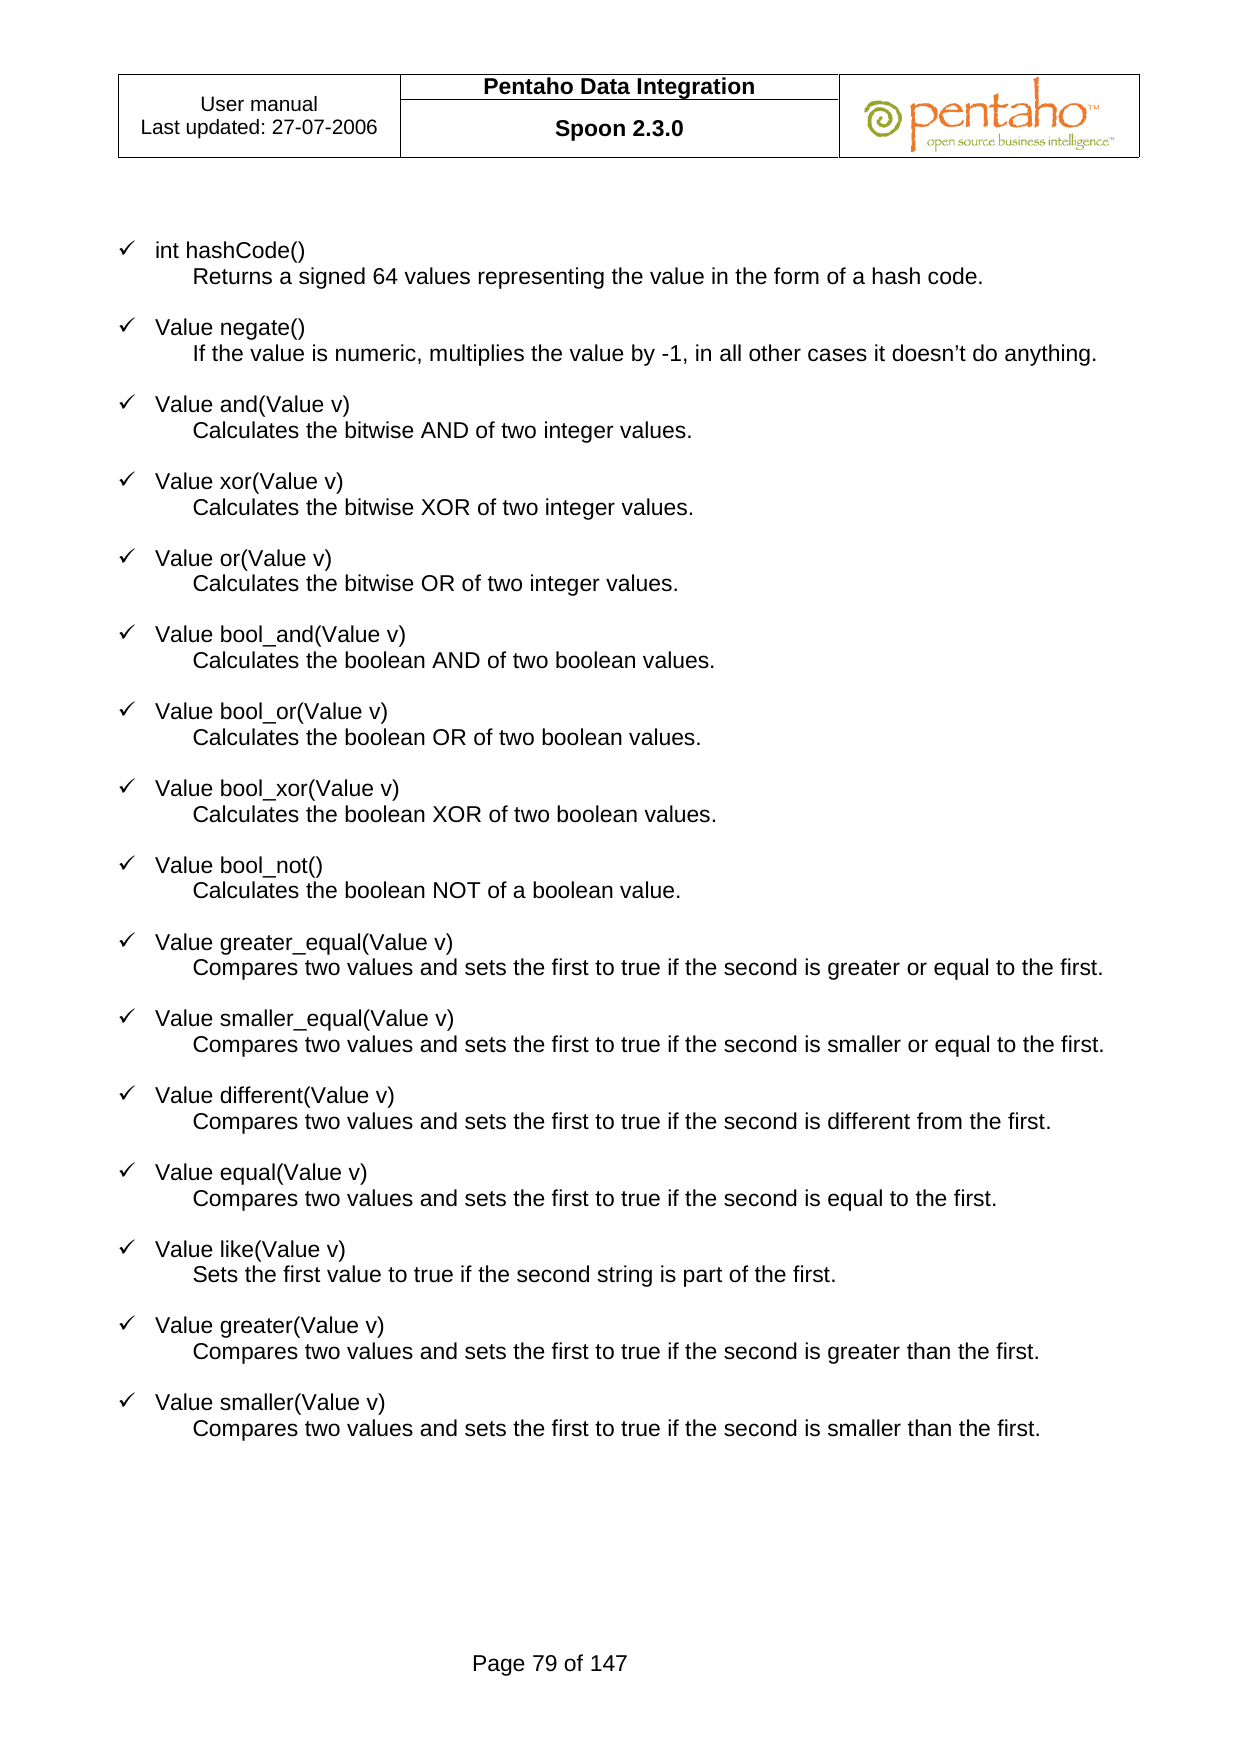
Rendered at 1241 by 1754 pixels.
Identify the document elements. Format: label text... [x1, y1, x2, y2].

list Value greater_equal(Value v) [117, 929, 1137, 955]
list Value xor(Value v) [117, 468, 1137, 494]
list int hashCode() [117, 238, 1137, 264]
list Value bool_xor(Value v) [117, 776, 1137, 801]
text Calculates the boolean AND of two boolean values. [192, 648, 1137, 673]
list Value like(Value v) [117, 1236, 1137, 1262]
text Compares two values and sets the first to true if the second is greater or equal to the first. [192, 955, 1137, 980]
list Value or(Value v) [117, 545, 1137, 571]
list Value bool_not() [117, 852, 1137, 878]
text Compares two values and sets the first to true if the second is different from the first. [192, 1108, 1137, 1134]
list Value different(Value v) [117, 1083, 1137, 1108]
list Value equal(Value v) [117, 1159, 1137, 1185]
list Value bool_and(Value v) [117, 622, 1137, 648]
list Value smaller(Value v) [117, 1390, 1137, 1416]
text Calculates the boolean OR of two boolean values. [192, 724, 1137, 750]
text Sets the first value to true if the second string is part of the first. [192, 1262, 1137, 1287]
list Value bool_or(Value v) [117, 699, 1137, 724]
text Calculates the boolean NOT of a boolean value. [192, 878, 1137, 904]
list Value smaller_equal(Value v) [117, 1006, 1137, 1032]
text Calculates the bitwise OR of two integer values. [192, 571, 1137, 597]
text If the value is numeric, multiplies the value by -1, in all other cases it doesn’t do anything. [192, 341, 1137, 366]
text Compares two values and sets the first to true if the second is smaller than the first. [192, 1416, 1137, 1441]
list Value and(Value v) [117, 392, 1137, 417]
list Value negate() [117, 315, 1137, 341]
text Calculates the bitwise AND of two integer values. [192, 417, 1137, 443]
text Returns a signed 64 values representing the value in the form of a hash code. [192, 264, 1137, 289]
text Compares two values and sets the first to true if the second is equal to the first. [192, 1185, 1137, 1211]
text Compares two values and sets the first to true if the second is smaller or equal to the first. [192, 1032, 1137, 1057]
list Value greater(Value v) [117, 1313, 1137, 1339]
text Compares two values and sets the first to true if the second is greater than the first. [192, 1339, 1137, 1364]
text Calculates the bitwise XOR of two integer values. [192, 494, 1137, 520]
text Calculates the boolean XOR of two boolean values. [192, 801, 1137, 827]
